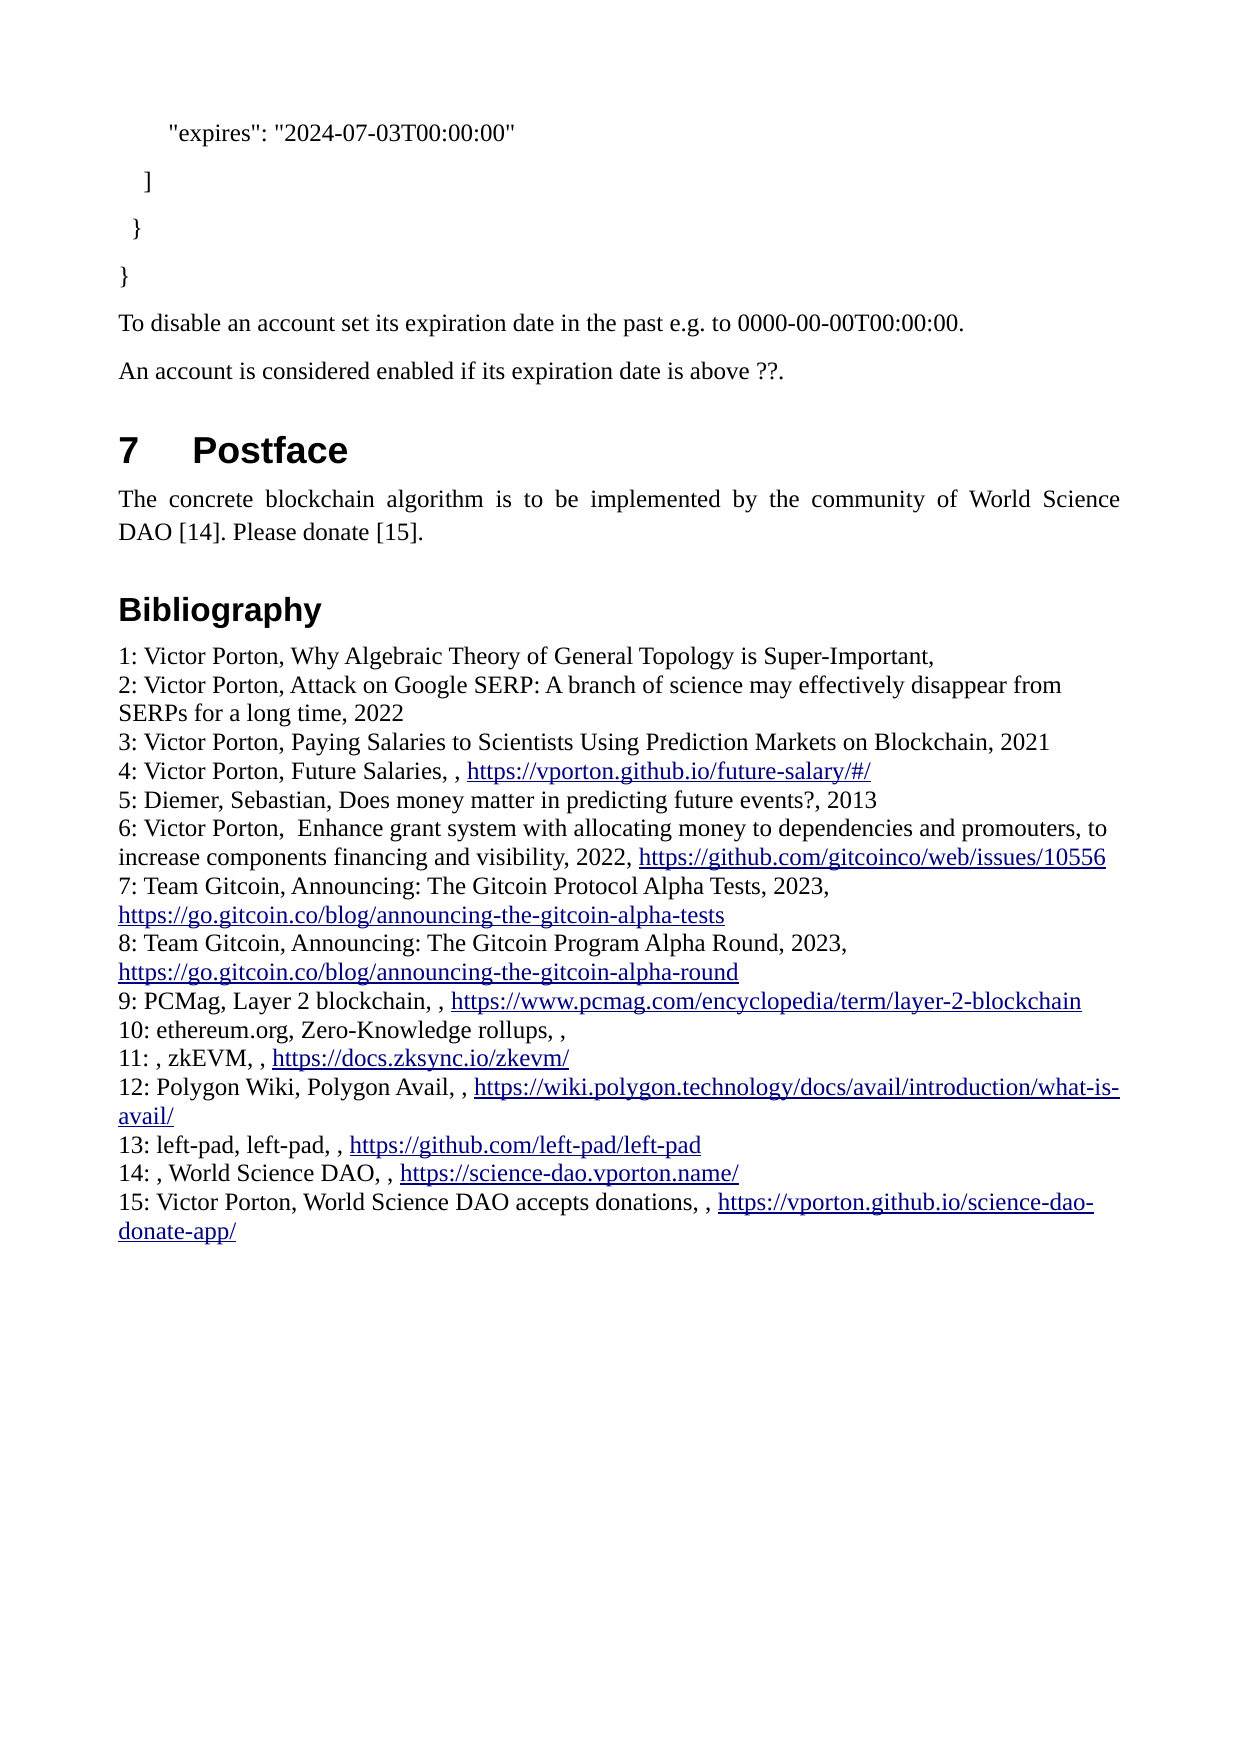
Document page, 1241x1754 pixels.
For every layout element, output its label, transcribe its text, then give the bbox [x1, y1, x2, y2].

text 11: , zkEVM, , https://docs.zksync.io/zkevm/ [118, 1043, 1122, 1072]
text 8: Team Gitcoin, Announcing: The Gitcoin Program Alpha Round, 2023, https://go.gitcoin.co/blog/announcing-the-gitcoin-alpha-round [118, 928, 1122, 986]
text ] [118, 166, 1122, 194]
text } [118, 213, 1122, 242]
text 3: Victor Porton, Paying Salaries to Scientists Using Prediction Markets on Blockchain, 2021 [118, 727, 1122, 756]
text 2: Victor Porton, Attack on Google SERP: A branch of science may effectively disappear from SERPs for a long time, 2022 [118, 670, 1122, 727]
text 13: left-pad, left-pad, , https://github.com/left-pad/left-pad [118, 1130, 1122, 1158]
text 1: Victor Porton, Why Algebraic Theory of General Topology is Super-Important, [118, 641, 1122, 670]
text 12: Polygon Wiki, Polygon Avail, , https://wiki.polygon.technology/docs/avail/introduction/what-is-avail/ [118, 1072, 1122, 1130]
text 5: Diemer, Sebastian, Does money matter in predicting future events?, 2013 [118, 785, 1122, 813]
text To disable an account set its expiration date in the past e.g. to 0000-00-00T00:00:00. [118, 308, 1122, 337]
subtitle Postface [118, 429, 1122, 472]
text The concrete blockchain algorithm is to be implemented by the community of World Science DAO [14]. Please donate [15]. [118, 484, 1122, 546]
text An account is considered enabled if its expiration date is above ??. [118, 356, 1122, 385]
text 10: ethereum.org, Zero-Knowledge rollups, , [118, 1015, 1122, 1043]
text 6: Victor Porton, Enhance grant system with allocating money to dependencies and promouters, to increase components financing and visibility, 2022, https://github.com/gitcoinco/web/issues/10556 [118, 813, 1122, 871]
text } [118, 261, 1122, 290]
text 9: PCMag, Layer 2 blockchain, , https://www.pcmag.com/encyclopedia/term/layer-2-blockchain [118, 986, 1122, 1015]
text "expires": "2024-07-03T00:00:00" [118, 118, 1122, 147]
text 15: Victor Porton, World Science DAO accepts donations, , https://vporton.github.io/science-dao-donate-app/ [118, 1187, 1122, 1245]
text 14: , World Science DAO, , https://science-dao.vporton.name/ [118, 1158, 1122, 1187]
text 7: Team Gitcoin, Announcing: The Gitcoin Protocol Alpha Tests, 2023, https://go.gitcoin.co/blog/announcing-the-gitcoin-alpha-tests [118, 871, 1122, 928]
subtitle Bibliography [118, 590, 1122, 628]
text 4: Victor Porton, Future Salaries, , https://vporton.github.io/future-salary/#/ [118, 756, 1122, 785]
